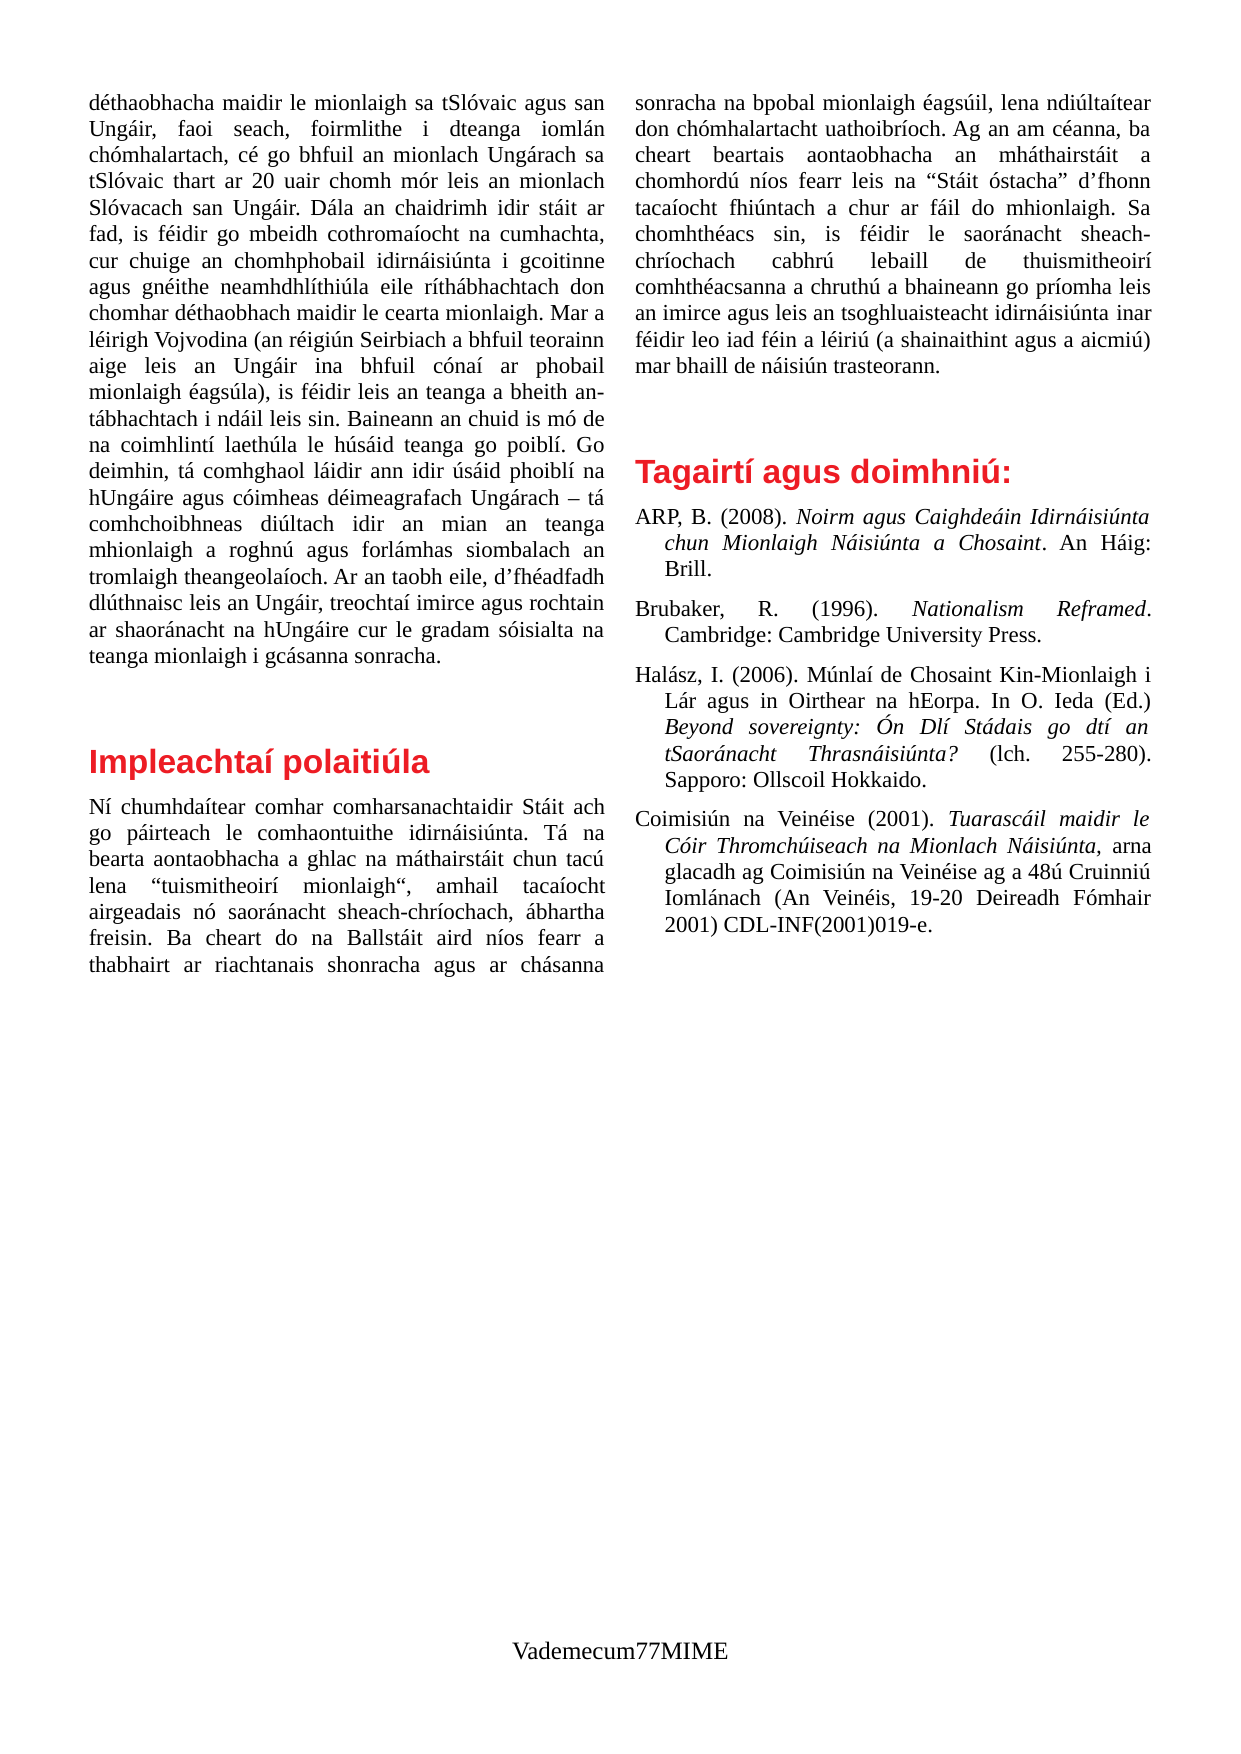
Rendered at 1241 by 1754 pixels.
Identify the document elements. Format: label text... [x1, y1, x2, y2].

subtitle Tagairtí agus doimhniú: [635, 452, 1152, 490]
text Coimisiún na Veinéise (2001). Tuarascáil maidir le Cóir Thromchúiseach na Mionlach Náisiúnta, arna glacadh ag Coimisiún na Veinéise ag a 48ú Cruinniú Iomlánach (An Veinéis, 19-20 Deireadh Fómhair 2001) CDL-INF(2001)019-e. [635, 805, 1152, 937]
text Halász, I. (2006). Múnlaí de Chosaint Kin-Mionlaigh i Lár agus in Oirthear na hEorpa. In O. Ieda (Ed.) Beyond sovereignty: Ón Dlí Stádais go dtí an tSaoránacht Thrasnáisiúnta? (lch. 255-280). Sapporo: Ollscoil Hokkaido. [635, 661, 1152, 792]
text sonracha na bpobal mionlaigh éagsúil, lena ndiúltaítear don chómhalartacht uathoibríoch. Ag an am céanna, ba cheart beartais aontaobhacha an mháthairstáit a chomhordú níos fearr leis na “Stáit óstacha” d’fhonn tacaíocht fhiúntach a chur ar fáil do mhionlaigh. Sa chomhthéacs sin, is féidir le saoránacht sheach-chríochach cabhrú lebaill de thuismitheoirí comhthéacsanna a chruthú a bhaineann go príomha leis an imirce agus leis an tsoghluaisteacht idirnáisiúnta inar féidir leo iad féin a léiriú (a shainaithint agus a aicmiú) mar bhaill de náisiún trasteorann. [635, 88, 1152, 378]
subtitle Impleachtaí polaitiúla [88, 742, 605, 780]
text déthaobhacha maidir le mionlaigh sa tSlóvaic agus san Ungáir, faoi seach, foirmlithe i dteanga iomlán chómhalartach, cé go bhfuil an mionlach Ungárach sa tSlóvaic thart ar 20 uair chomh mór leis an mionlach Slóvacach san Ungáir. Dála an chaidrimh idir stáit ar fad, is féidir go mbeidh cothromaíocht na cumhachta, cur chuige an chomhphobail idirnáisiúnta i gcoitinne agus gnéithe neamhdhlíthiúla eile ríthábhachtach don chomhar déthaobhach maidir le cearta mionlaigh. Mar a léirigh Vojvodina (an réigiún Seirbiach a bhfuil teorainn aige leis an Ungáir ina bhfuil cónaí ar phobail mionlaigh éagsúla), is féidir leis an teanga a bheith an-tábhachtach i ndáil leis sin. Baineann an chuid is mó de na coimhlintí laethúla le húsáid teanga go poiblí. Go deimhin, tá comhghaol láidir ann idir úsáid phoiblí na hUngáire agus cóimheas déimeagrafach Ungárach – tá comhchoibhneas diúltach idir an mian an teanga mhionlaigh a roghnú agus forlámhas siombalach an tromlaigh theangeolaíoch. Ar an taobh eile, d’fhéadfadh dlúthnaisc leis an Ungáir, treochtaí imirce agus rochtain ar shaoránacht na hUngáire cur le gradam sóisialta na teanga mionlaigh i gcásanna sonracha. [88, 88, 605, 668]
text ARP, B. (2008). Noirm agus Caighdeáin Idirnáisiúnta chun Mionlaigh Náisiúnta a Chosaint. An Háig: Brill. [635, 503, 1152, 582]
text Ní chumhdaítear comhar comharsanachtaidir Stáit ach go páirteach le comhaontuithe idirnáisiúnta. Tá na bearta aontaobhacha a ghlac na máthairstáit chun tacú lena “tuismitheoirí mionlaigh“, amhail tacaíocht airgeadais nó saoránacht sheach-chríochach, ábhartha freisin. Ba cheart do na Ballstáit aird níos fearr a thabhairt ar riachtanais shonracha agus ar chásanna [88, 793, 605, 977]
text Brubaker, R. (1996). Nationalism Reframed. Cambridge: Cambridge University Press. [635, 595, 1152, 648]
